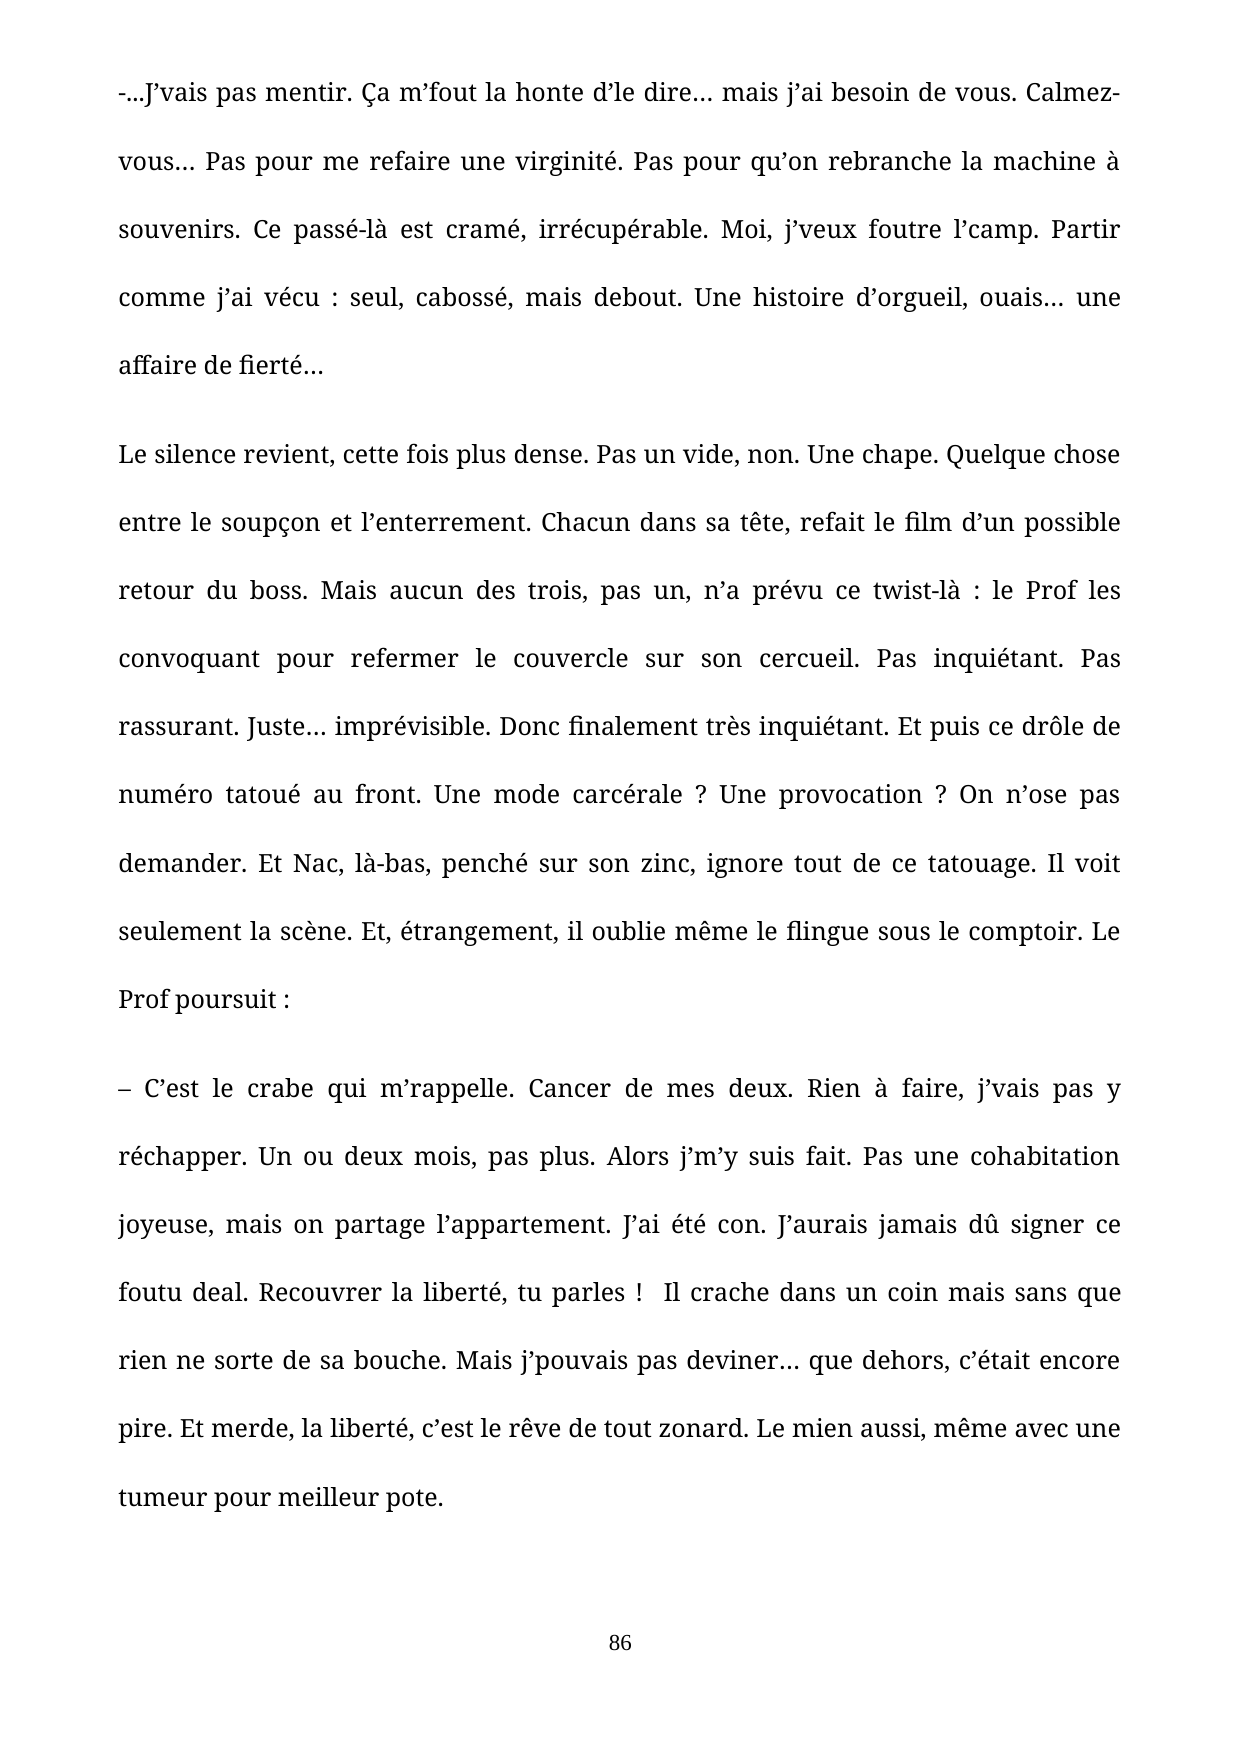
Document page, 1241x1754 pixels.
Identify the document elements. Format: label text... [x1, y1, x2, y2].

text – C’est le crabe qui m’rappelle. Cancer de mes deux. Rien à faire, j’vais pas y réchapper. Un ou deux mois, pas plus. Alors j’m’y suis fait. Pas une cohabitation joyeuse, mais on partage l’appartement. J’ai été con. J’aurais jamais dû signer ce foutu deal. Recouvrer la liberté, tu parles ! Il crache dans un coin mais sans que rien ne sorte de sa bouche. Mais j’pouvais pas deviner… que dehors, c’était encore pire. Et merde, la liberté, c’est le rêve de tout zonard. Le mien aussi, même avec une tumeur pour meilleur pote. [118, 1070, 1122, 1513]
text Le silence revient, cette fois plus dense. Pas un vide, non. Une chape. Quelque chose entre le soupçon et l’enterrement. Chacun dans sa tête, refait le film d’un possible retour du boss. Mais aucun des trois, pas un, n’a prévu ce twist-là : le Prof les convoquant pour refermer le couvercle sur son cercueil. Pas inquiétant. Pas rassurant. Juste… imprévisible. Donc finalement très inquiétant. Et puis ce drôle de numéro tatoué au front. Une mode carcérale ? Une provocation ? On n’ose pas demander. Et Nac, là-bas, penché sur son zinc, ignore tout de ce tatouage. Il voit seulement la scène. Et, étrangement, il oublie même le flingue sous le comptoir. Le Prof poursuit : [118, 436, 1122, 1016]
text -...J’vais pas mentir. Ça m’fout la honte d’le dire… mais j’ai besoin de vous. Calmez-vous… Pas pour me refaire une virginité. Pas pour qu’on rebranche la machine à souvenirs. Ce passé-là est cramé, irrécupérable. Moi, j’veux foutre l’camp. Partir comme j’ai vécu : seul, cabossé, mais debout. Une histoire d’orgueil, ouais… une affaire de fierté… [118, 75, 1122, 382]
